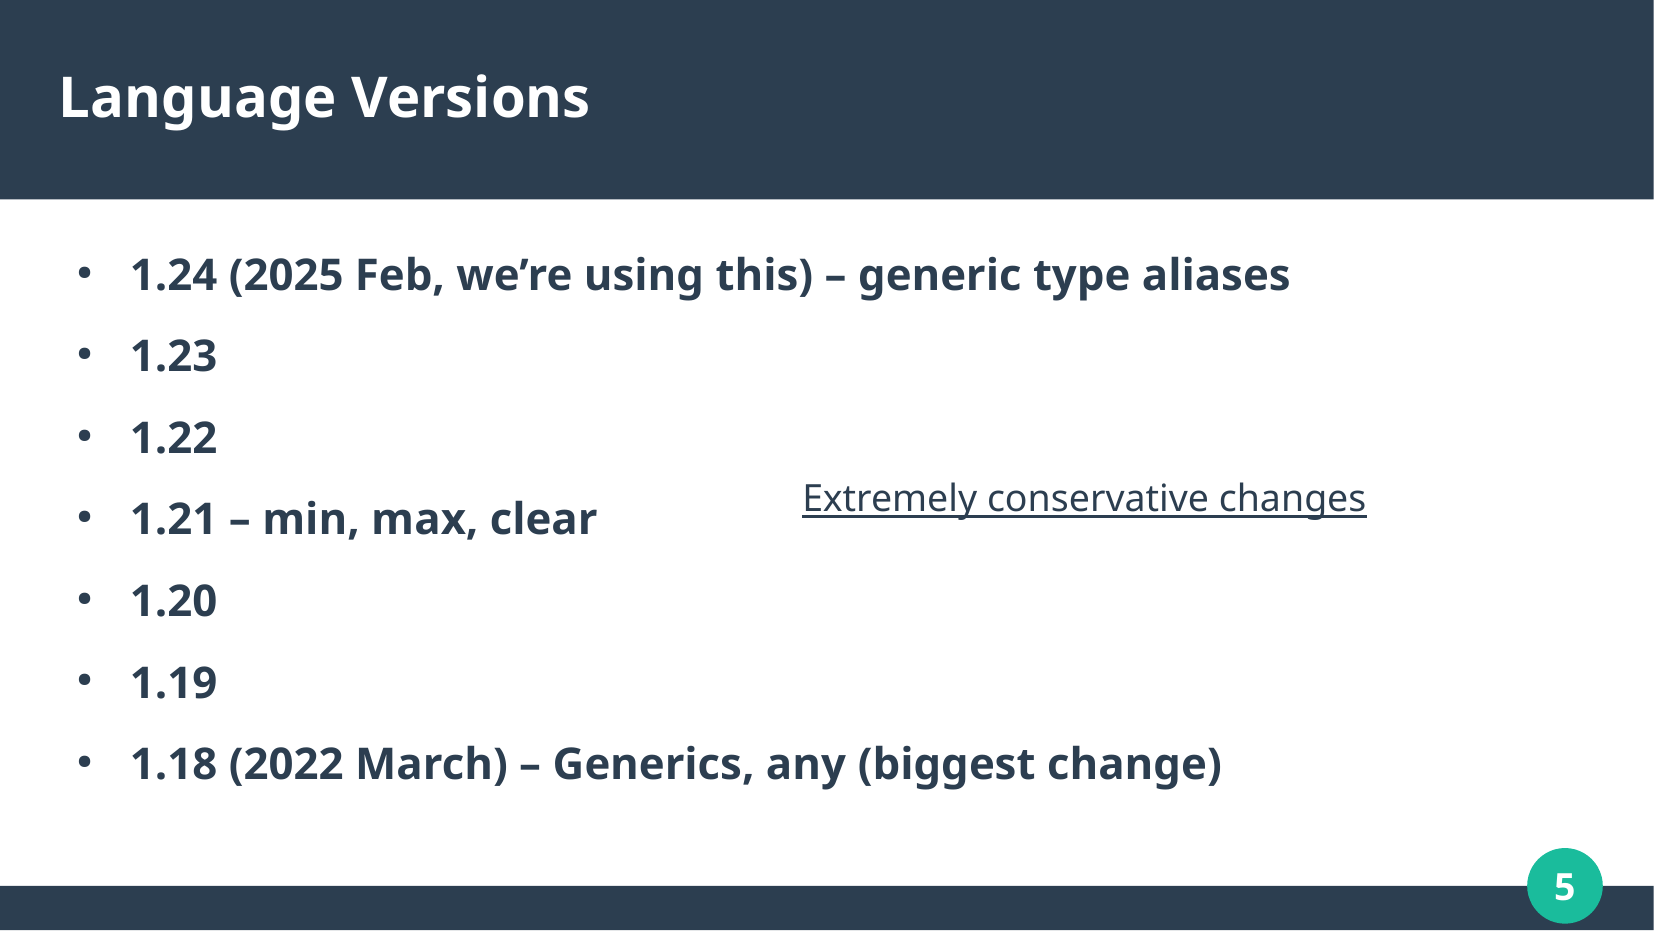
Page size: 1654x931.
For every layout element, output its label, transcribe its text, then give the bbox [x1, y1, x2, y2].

text_box Extremely conservative changes [787, 387, 1463, 607]
title Language Versions [59, 37, 1595, 155]
list 1.24 (2025 Feb, we’re using this) – generic type aliases 1.23 1.22 1.21 – min, max, clear 1.20 1.19 1.18 (2022 March) – Generics, any (biggest change) [59, 243, 1595, 864]
